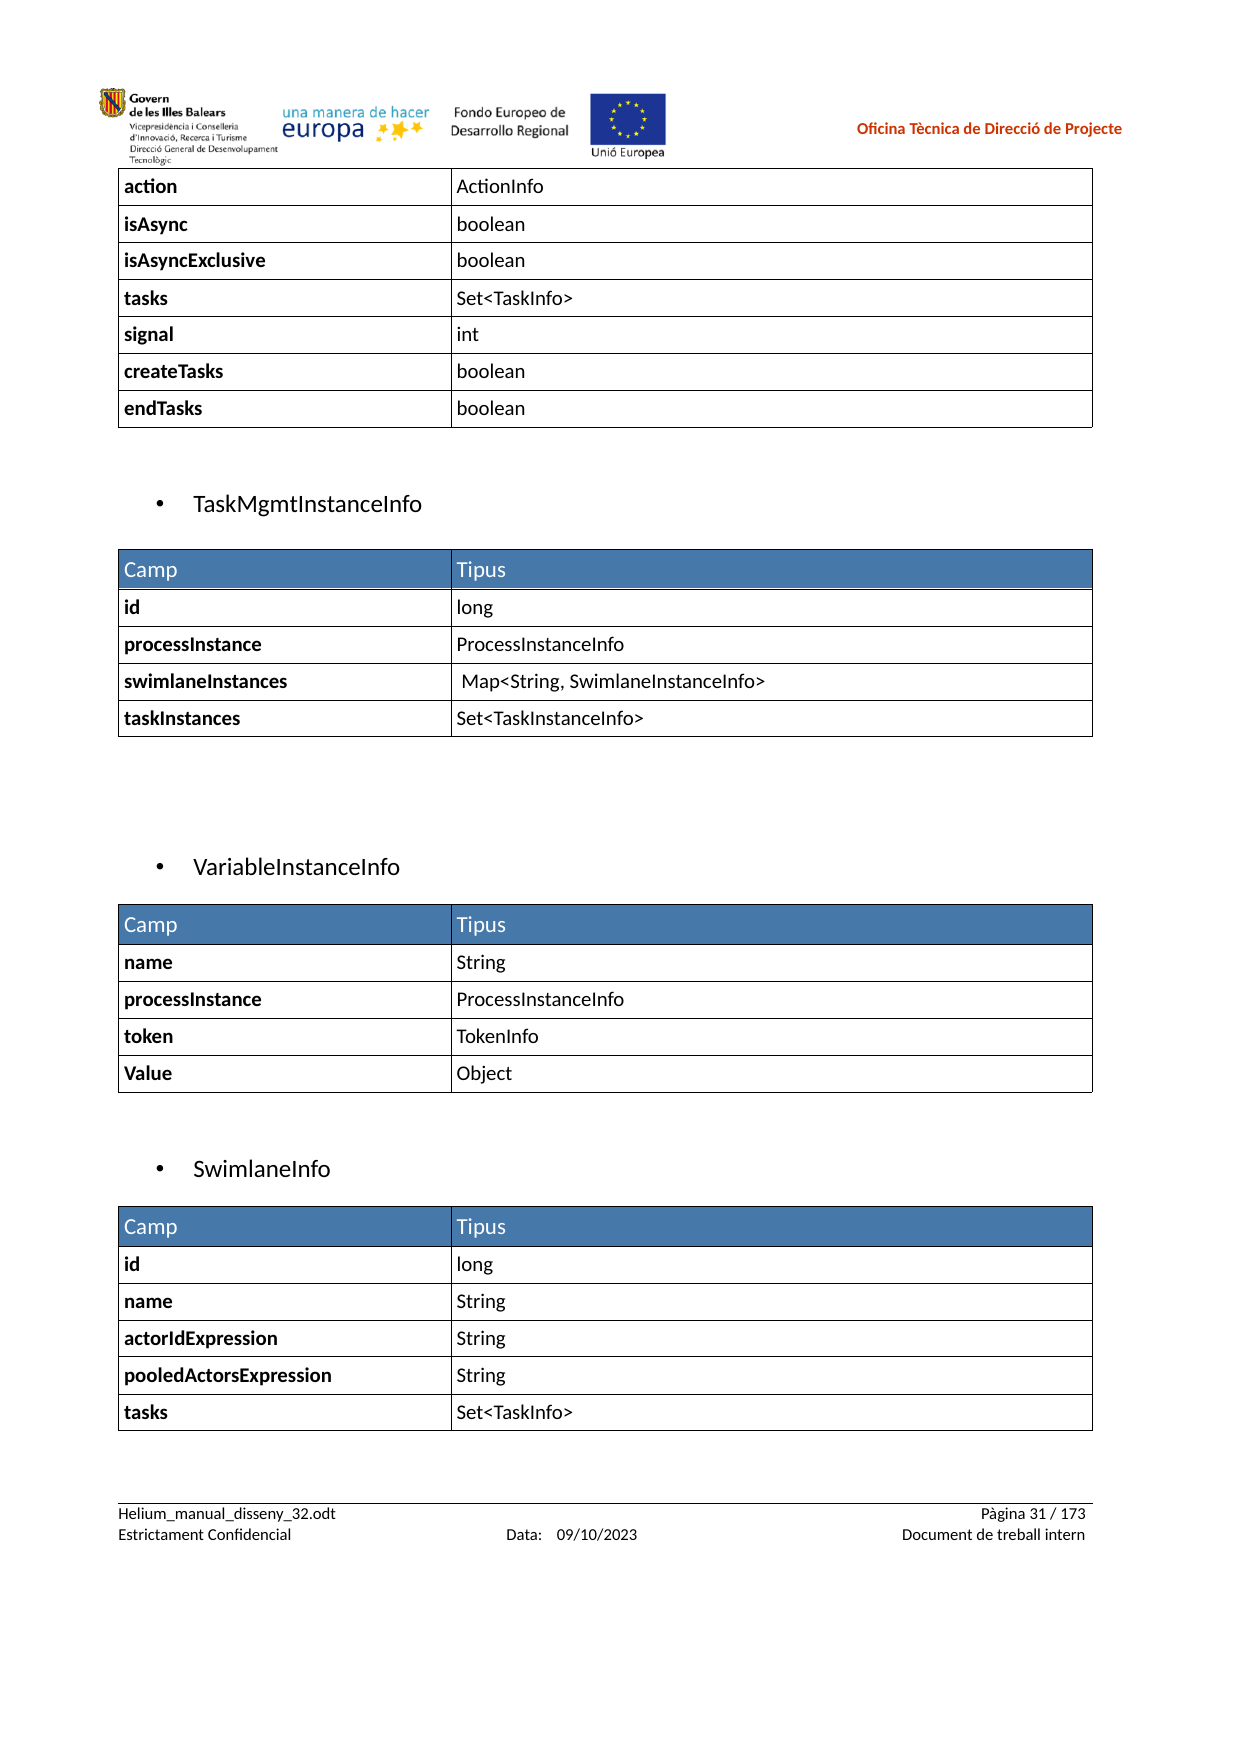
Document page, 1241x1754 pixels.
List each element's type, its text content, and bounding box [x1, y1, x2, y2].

table_cell swimlaneInstances [119, 664, 451, 699]
table_header Camp [119, 905, 451, 944]
list TaskMgmtInstanceInfo [156, 488, 1122, 518]
table_cell Map<String, SwimlaneInstanceInfo> [452, 664, 1092, 699]
table_header Tipus [452, 905, 1092, 944]
table_cell isAsyncExclusive [119, 243, 451, 279]
table_cell Set<TaskInfo> [452, 1395, 1092, 1430]
table_cell tasks [119, 280, 451, 316]
table_cell String [452, 945, 1092, 981]
table_cell String [452, 1357, 1092, 1393]
table_cell token [119, 1019, 451, 1054]
table_cell String [452, 1321, 1092, 1356]
table_cell tasks [119, 1395, 451, 1430]
table_cell createTasks [119, 354, 451, 390]
table_cell long [452, 1247, 1092, 1282]
table_cell actorIdExpression [119, 1321, 451, 1356]
table_cell name [119, 945, 451, 981]
table_cell int [452, 317, 1092, 353]
table_header Tipus [452, 1207, 1092, 1246]
table_cell endTasks [119, 391, 451, 427]
table_cell boolean [452, 243, 1092, 279]
table_cell id [119, 1247, 451, 1282]
table_cell long [452, 590, 1092, 626]
picture [99, 87, 668, 166]
table_cell ProcessInstanceInfo [452, 627, 1092, 662]
table_cell processInstance [119, 627, 451, 662]
table_header Camp [119, 550, 451, 588]
table_cell Set<TaskInfo> [452, 280, 1092, 316]
table_cell Value [119, 1056, 451, 1092]
table_cell ProcessInstanceInfo [452, 982, 1092, 1018]
table_cell taskInstances [119, 701, 451, 736]
table_cell ActionInfo [452, 169, 1092, 205]
table_cell boolean [452, 354, 1092, 390]
table_cell boolean [452, 206, 1092, 242]
table_cell processInstance [119, 982, 451, 1018]
table_cell id [119, 590, 451, 626]
table_cell Set<TaskInstanceInfo> [452, 701, 1092, 736]
table_cell String [452, 1284, 1092, 1319]
table_cell action [119, 169, 451, 205]
table_cell boolean [452, 391, 1092, 427]
table_cell TokenInfo [452, 1019, 1092, 1054]
list VariableInstanceInfo [156, 851, 1122, 881]
list SwimlaneInfo [156, 1153, 1122, 1183]
table_cell pooledActorsExpression [119, 1357, 451, 1393]
table_cell isAsync [119, 206, 451, 242]
table_header Tipus [452, 550, 1092, 588]
table_cell signal [119, 317, 451, 353]
table_cell Object [452, 1056, 1092, 1092]
table_header Camp [119, 1207, 451, 1246]
table_cell name [119, 1284, 451, 1319]
